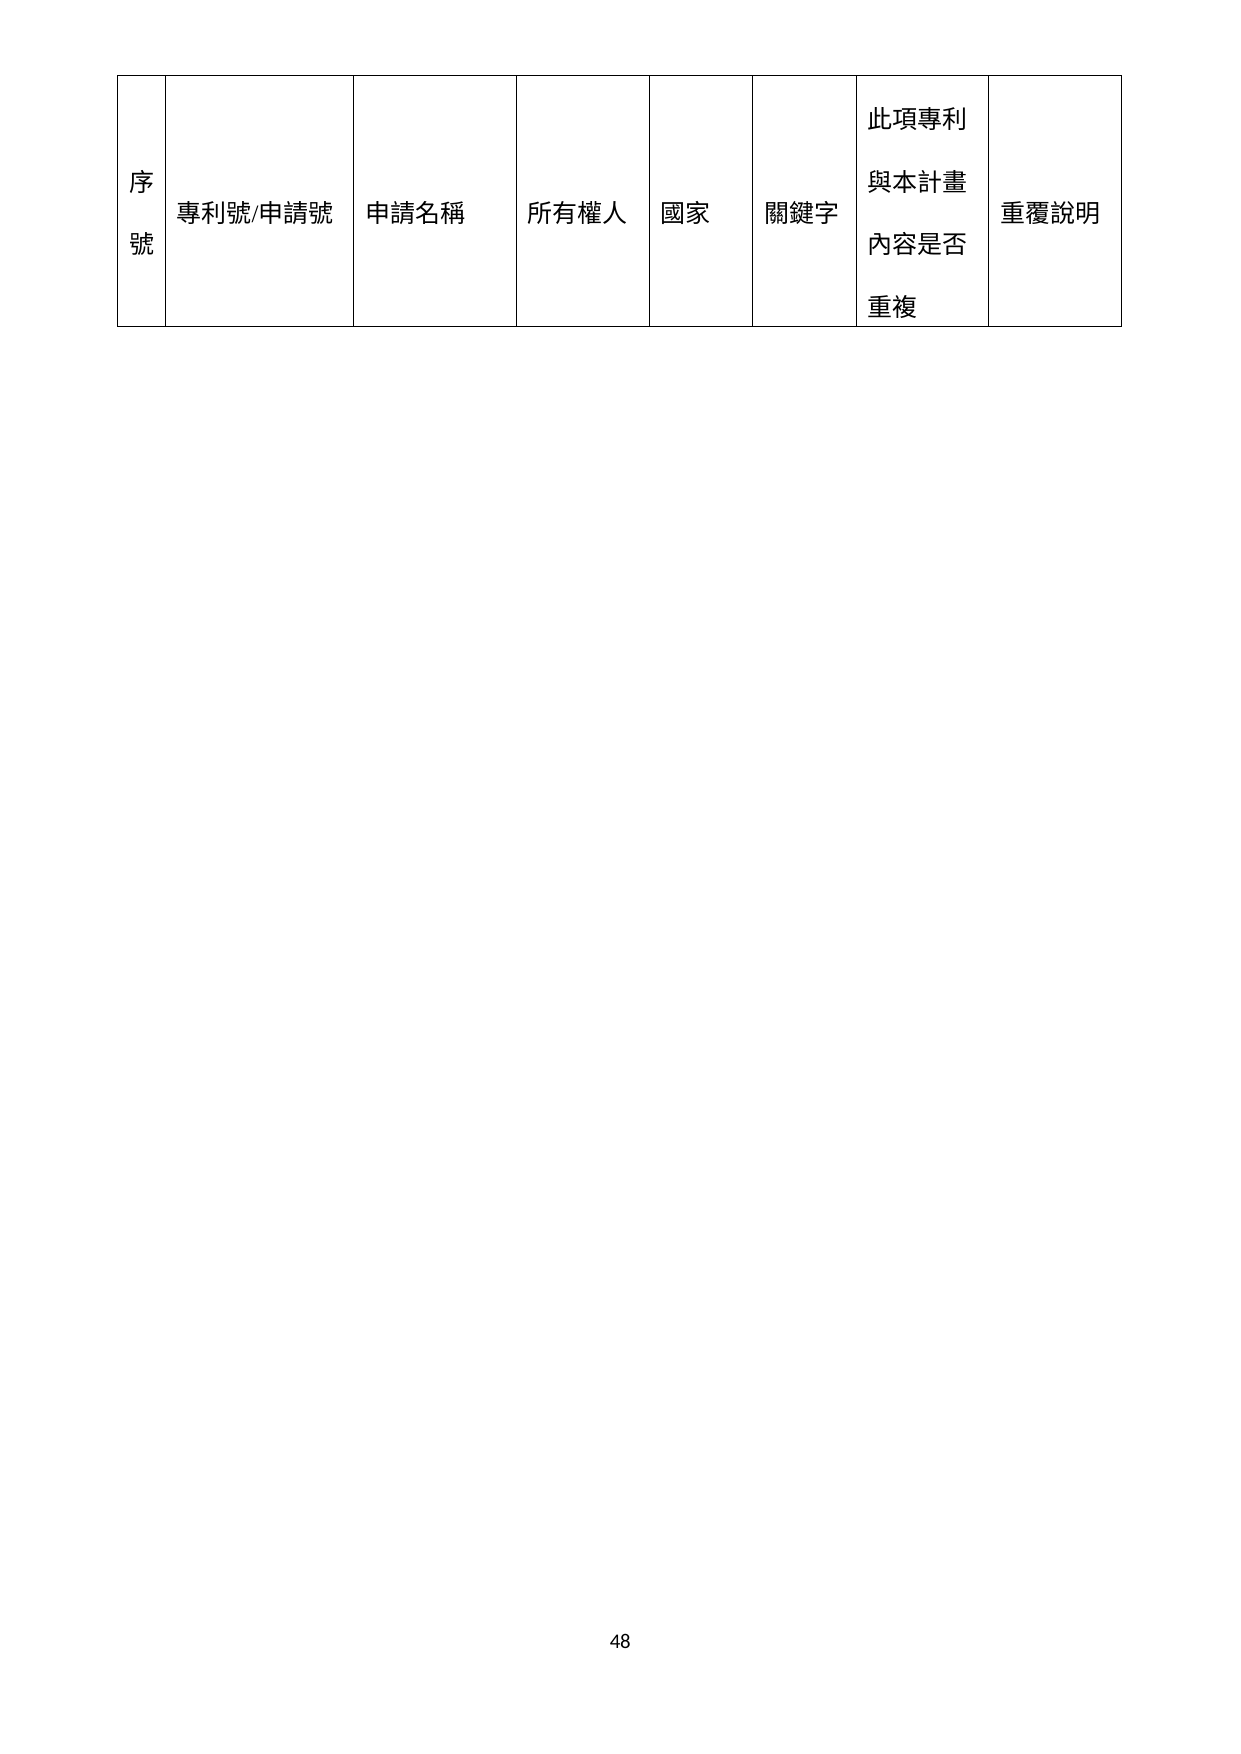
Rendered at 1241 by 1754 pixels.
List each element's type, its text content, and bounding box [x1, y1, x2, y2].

table_header 申請名稱 [354, 76, 516, 326]
table_header 重覆說明 [989, 76, 1121, 326]
table_header 關鍵字 [753, 76, 856, 326]
table_header 此項專利與本計畫內容是否重複 [857, 76, 988, 326]
table_header 所有權人 [517, 76, 649, 326]
table_header 專利號/申請號 [166, 76, 353, 326]
table_header 序號 [118, 76, 165, 326]
table_header 國家 [650, 76, 752, 326]
